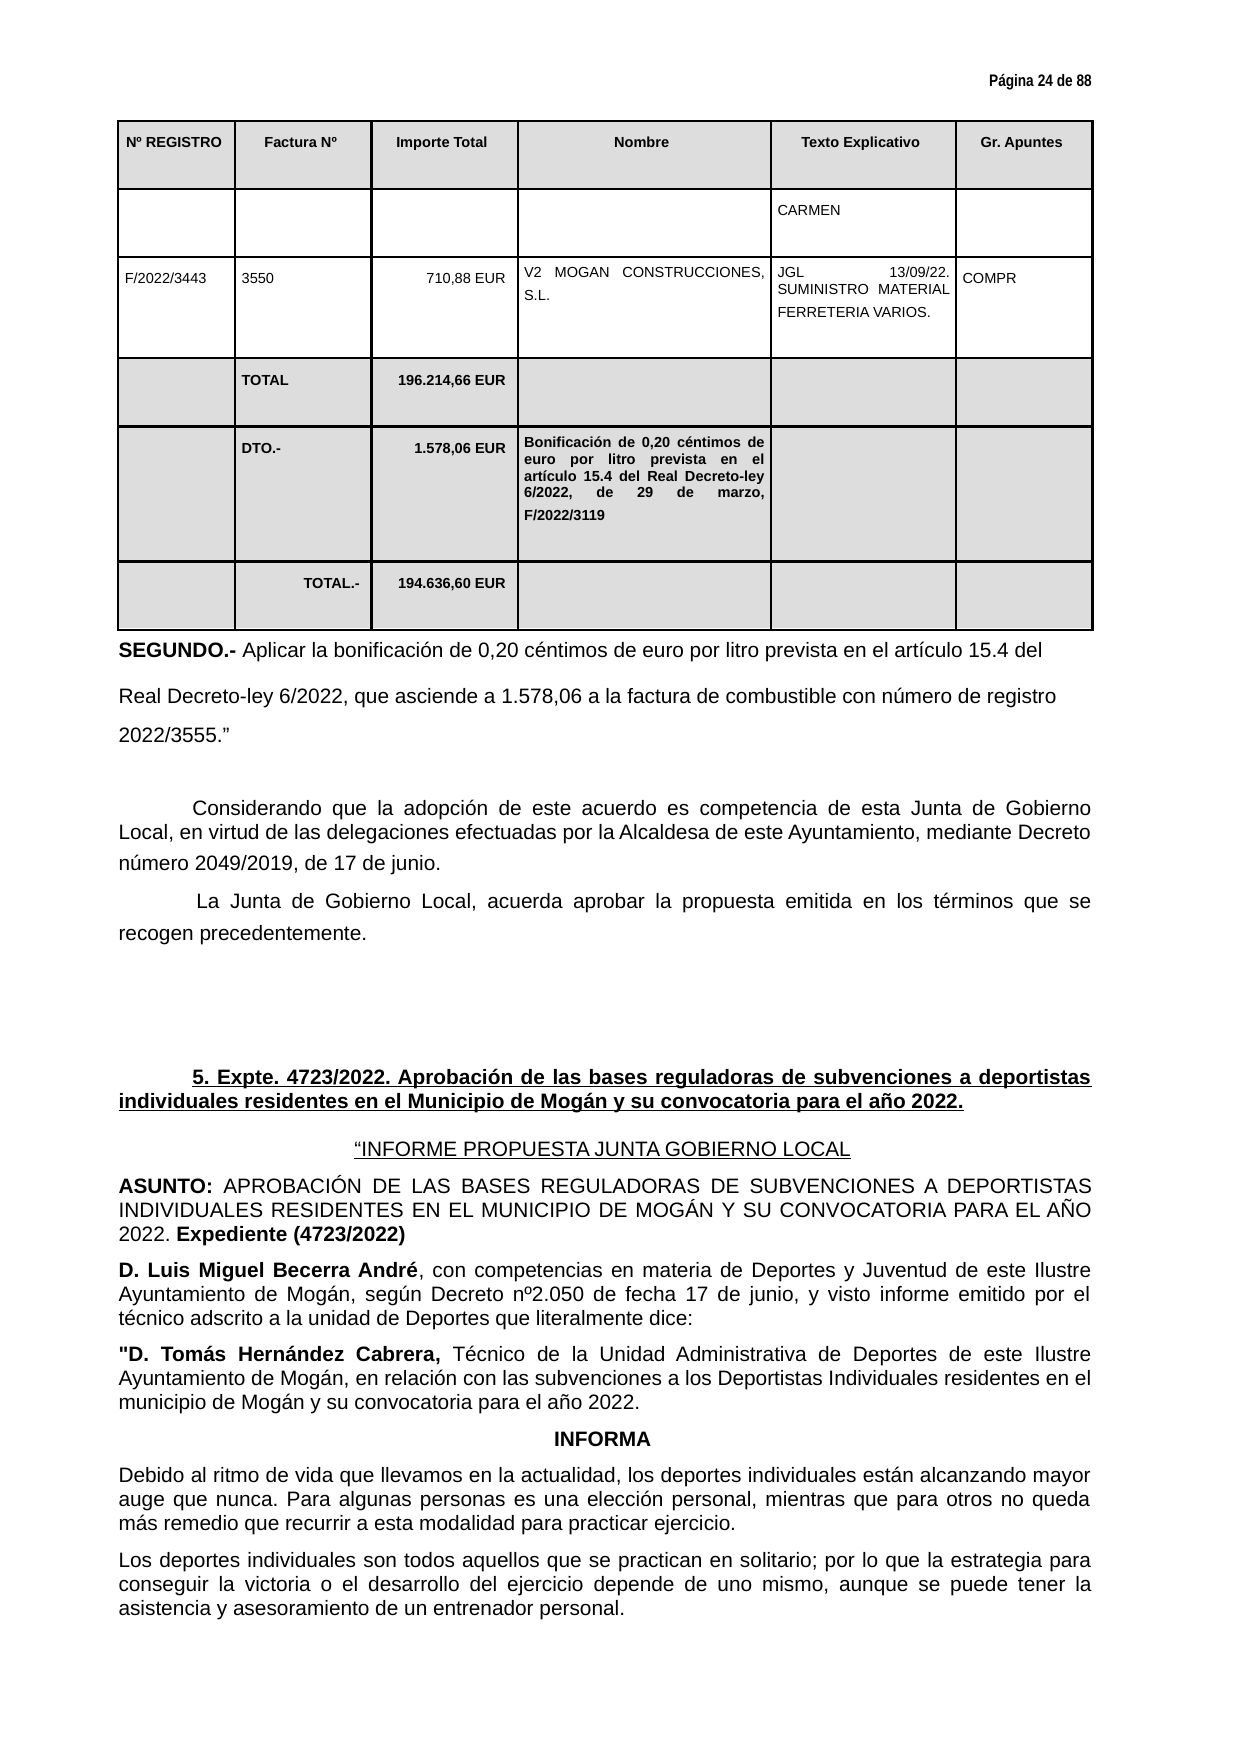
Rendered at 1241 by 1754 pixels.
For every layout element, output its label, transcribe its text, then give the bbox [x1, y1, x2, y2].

text Debido al ritmo de vida que llevamos en la actualidad, los deportes individuales están alcanzando mayor auge que nunca. Para algunas personas es una elección personal, mientras que para otros no queda más remedio que recurrir a esta modalidad para practicar ejercicio. [118, 1463, 1092, 1535]
table_cell [519, 563, 770, 628]
text 2022/3555.” [118, 723, 1092, 747]
text Los deportes individuales son todos aquellos que se practican en solitario; por lo que la estrategia para conseguir la victoria o el desarrollo del ejercicio depende de uno mismo, aunque se puede tener la asistencia y asesoramiento de un entrenador personal. [118, 1547, 1092, 1619]
text “INFORME PROPUESTA JUNTA GOBIERNO LOCAL [118, 1137, 1092, 1161]
table_cell V2 MOGAN CONSTRUCCIONES, S.L. [519, 258, 770, 357]
table_cell [119, 359, 234, 425]
table_cell [119, 428, 234, 560]
table_cell TOTAL.- [236, 563, 370, 628]
table_cell [957, 359, 1091, 425]
text D. Luis Miguel Becerra André, con competencias en materia de Deportes y Juventud de este Ilustre Ayuntamiento de Mogán, según Decreto nº2.050 de fecha 17 de junio, y visto informe emitido por el técnico adscrito a la unidad de Deportes que literalmente dice: [118, 1258, 1092, 1330]
text La Junta de Gobierno Local, acuerda aprobar la propuesta emitida en los términos que se recogen precedentemente. [118, 889, 1092, 946]
table_cell [772, 563, 955, 628]
table_cell DTO.- [236, 428, 370, 560]
table_cell Bonificación de 0,20 céntimos de euro por litro prevista en el artículo 15.4 del Real Decreto-ley 6/2022, de 29 de marzo, F/2022/3119 [519, 428, 770, 560]
table_cell F/2022/3443 [119, 258, 234, 357]
table_cell JGL 13/09/22. SUMINISTRO MATERIAL FERRETERIA VARIOS. [772, 258, 955, 357]
table_cell [236, 190, 370, 256]
table_header Factura Nº [236, 122, 370, 188]
table_header Texto Explicativo [772, 122, 955, 188]
table_cell 1.578,06 EUR [373, 428, 517, 560]
table_cell [772, 359, 955, 425]
table_cell CARMEN [772, 190, 955, 256]
table_cell 194.636,60 EUR [373, 563, 517, 628]
table_cell [373, 190, 517, 256]
table_cell TOTAL [236, 359, 370, 425]
table_cell [119, 190, 234, 256]
table_cell [957, 190, 1091, 256]
text INFORMA [118, 1427, 1092, 1451]
table_cell 196.214,66 EUR [373, 359, 517, 425]
table_cell [119, 563, 234, 628]
table_header Gr. Apuntes [957, 122, 1091, 188]
table_cell COMPR [957, 258, 1091, 357]
table_cell [772, 428, 955, 560]
table_header Nº REGISTRO [119, 122, 234, 188]
table_cell 3550 [236, 258, 370, 357]
table_cell [519, 359, 770, 425]
table_cell [519, 190, 770, 256]
table_header Importe Total [373, 122, 517, 188]
text SEGUNDO.- Aplicar la bonificación de 0,20 céntimos de euro por litro prevista en el artículo 15.4 del [118, 631, 1092, 664]
text Considerando que la adopción de este acuerdo es competencia de esta Junta de Gobierno Local, en virtud de las delegaciones efectuadas por la Alcaldesa de este Ayuntamiento, mediante Decreto número 2049/2019, de 17 de junio. [118, 796, 1092, 877]
table_cell [957, 428, 1091, 560]
table_cell 710,88 EUR [373, 258, 517, 357]
text 5. Expte. 4723/2022. Aprobación de las bases reguladoras de subvenciones a deportistas individuales residentes en el Municipio de Mogán y su convocatoria para el año 2022. [118, 1065, 1092, 1113]
text Real Decreto-ley 6/2022, que asciende a 1.578,06 a la factura de combustible con número de registro [118, 677, 1092, 710]
text "D. Tomás Hernández Cabrera, Técnico de la Unidad Administrativa de Deportes de este Ilustre Ayuntamiento de Mogán, en relación con las subvenciones a los Deportistas Individuales residentes en el municipio de Mogán y su convocatoria para el año 2022. [118, 1342, 1092, 1414]
text ASUNTO: APROBACIÓN DE LAS BASES REGULADORAS DE SUBVENCIONES A DEPORTISTAS INDIVIDUALES RESIDENTES EN EL MUNICIPIO DE MOGÁN Y SU CONVOCATORIA PARA EL AÑO 2022. Expediente (4723/2022) [118, 1173, 1092, 1245]
table_header Nombre [519, 122, 770, 188]
table_cell [957, 563, 1091, 628]
